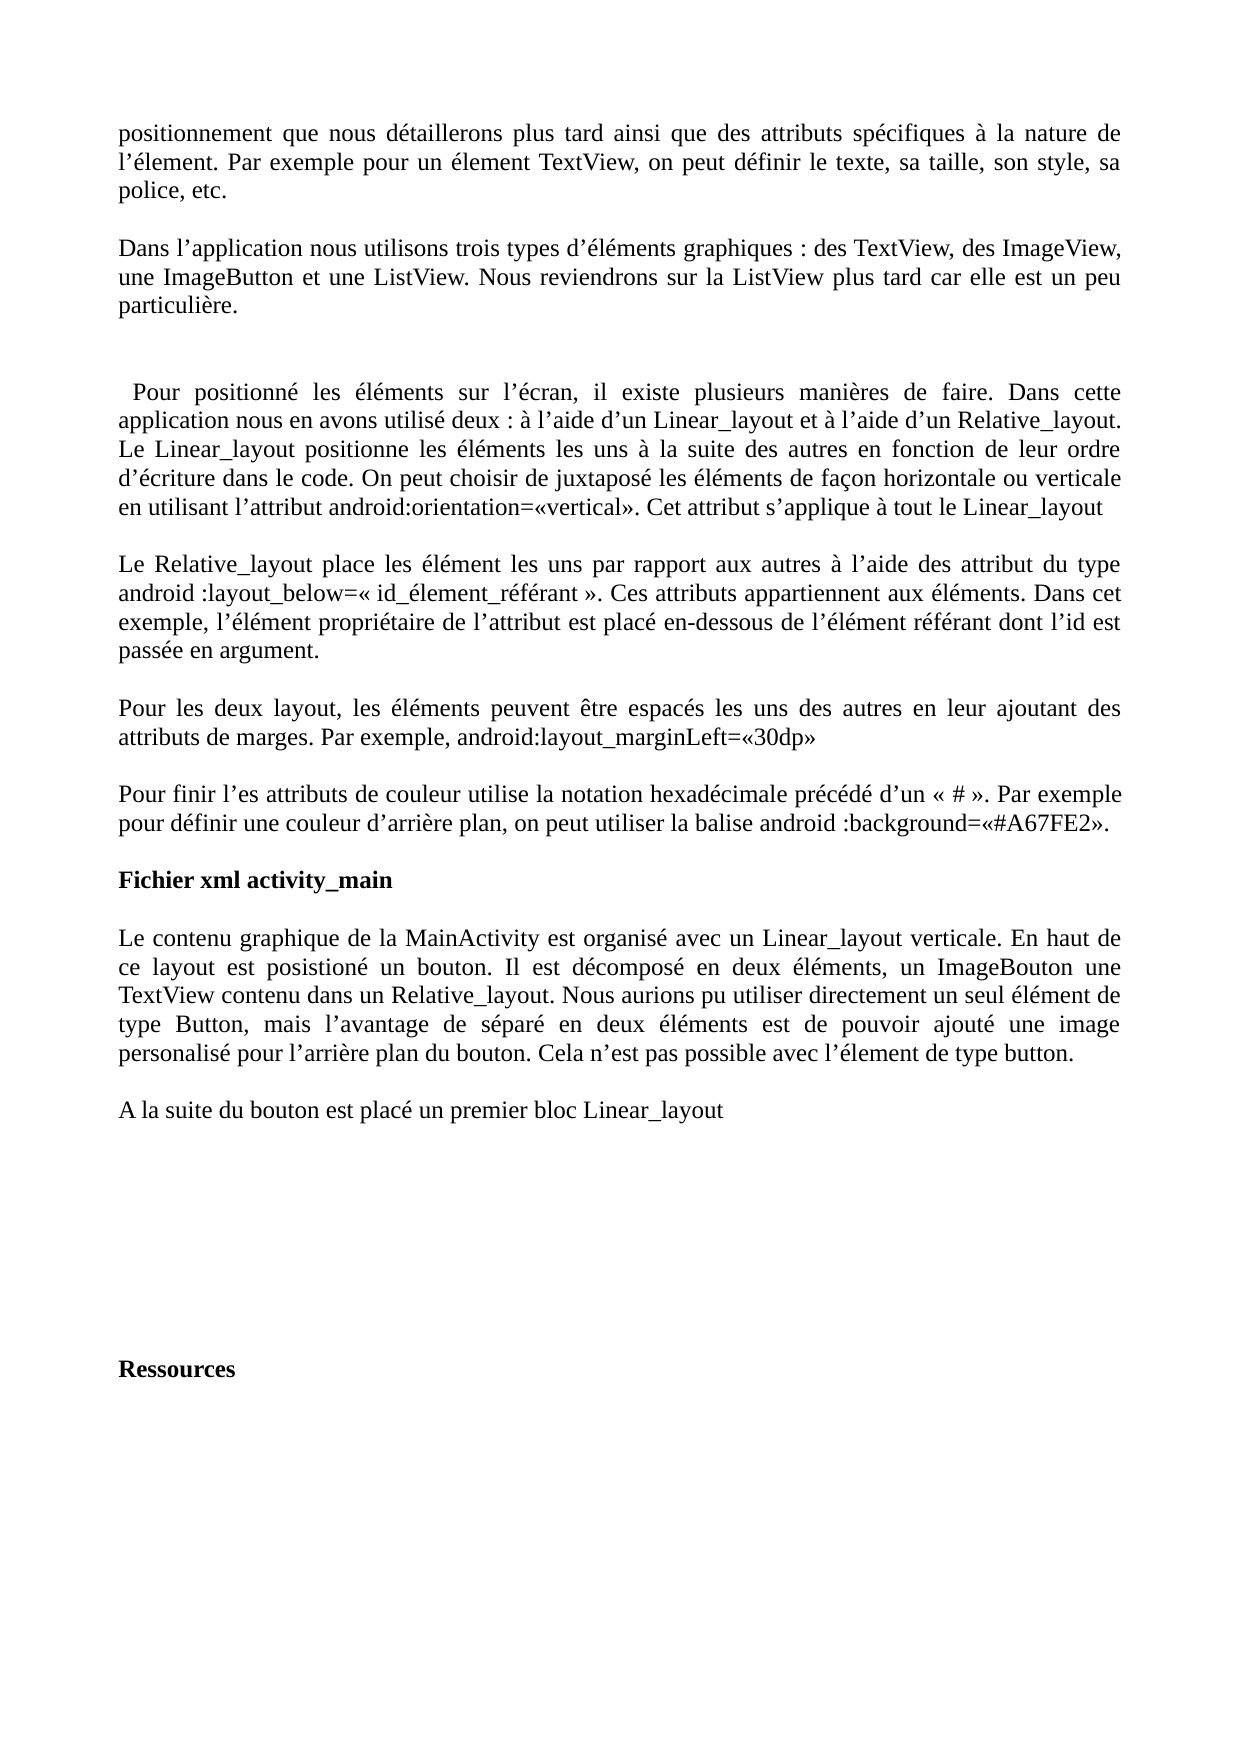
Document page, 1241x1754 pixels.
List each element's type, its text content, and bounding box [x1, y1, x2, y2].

text Le contenu graphique de la MainActivity est organisé avec un Linear_layout verticale. En haut de ce layout est posistioné un bouton. Il est décomposé en deux éléments, un ImageBouton une TextView contenu dans un Relative_layout. Nous aurions pu utiliser directement un seul élément de type Button, mais l’avantage de séparé en deux éléments est de pouvoir ajouté une image personalisé pour l’arrière plan du bouton. Cela n’est pas possible avec l’élement de type button. [118, 923, 1122, 1067]
text Dans l’application nous utilisons trois types d’éléments graphiques : des TextView, des ImageView, une ImageButton et une ListView. Nous reviendrons sur la ListView plus tard car elle est un peu particulière. [118, 233, 1122, 319]
text Pour positionné les éléments sur l’écran, il existe plusieurs manières de faire. Dans cette application nous en avons utilisé deux : à l’aide d’un Linear_layout et à l’aide d’un Relative_layout. Le Linear_layout positionne les éléments les uns à la suite des autres en fonction de leur ordre d’écriture dans le code. On peut choisir de juxtaposé les éléments de façon horizontale ou verticale en utilisant l’attribut android:orientation=«vertical». Cet attribut s’applique à tout le Linear_layout [118, 377, 1122, 521]
text Fichier xml activity_main [118, 866, 1122, 894]
text Le Relative_layout place les élément les uns par rapport aux autres à l’aide des attribut du type android :layout_below=« id_élement_référant ». Ces attributs appartiennent aux éléments. Dans cet exemple, l’élément propriétaire de l’attribut est placé en-dessous de l’élément référant dont l’id est passée en argument. [118, 549, 1122, 664]
text Ressources [118, 1354, 1122, 1383]
text Pour les deux layout, les éléments peuvent être espacés les uns des autres en leur ajoutant des attributs de marges. Par exemple, android:layout_marginLeft=«30dp» [118, 693, 1122, 751]
text A la suite du bouton est placé un premier bloc Linear_layout [118, 1096, 1122, 1124]
text positionnement que nous détaillerons plus tard ainsi que des attributs spécifiques à la nature de l’élement. Par exemple pour un élement TextView, on peut définir le texte, sa taille, son style, sa police, etc. [118, 118, 1122, 204]
text Pour finir l’es attributs de couleur utilise la notation hexadécimale précédé d’un « # ». Par exemple pour définir une couleur d’arrière plan, on peut utiliser la balise android :background=«#A67FE2». [118, 779, 1122, 837]
